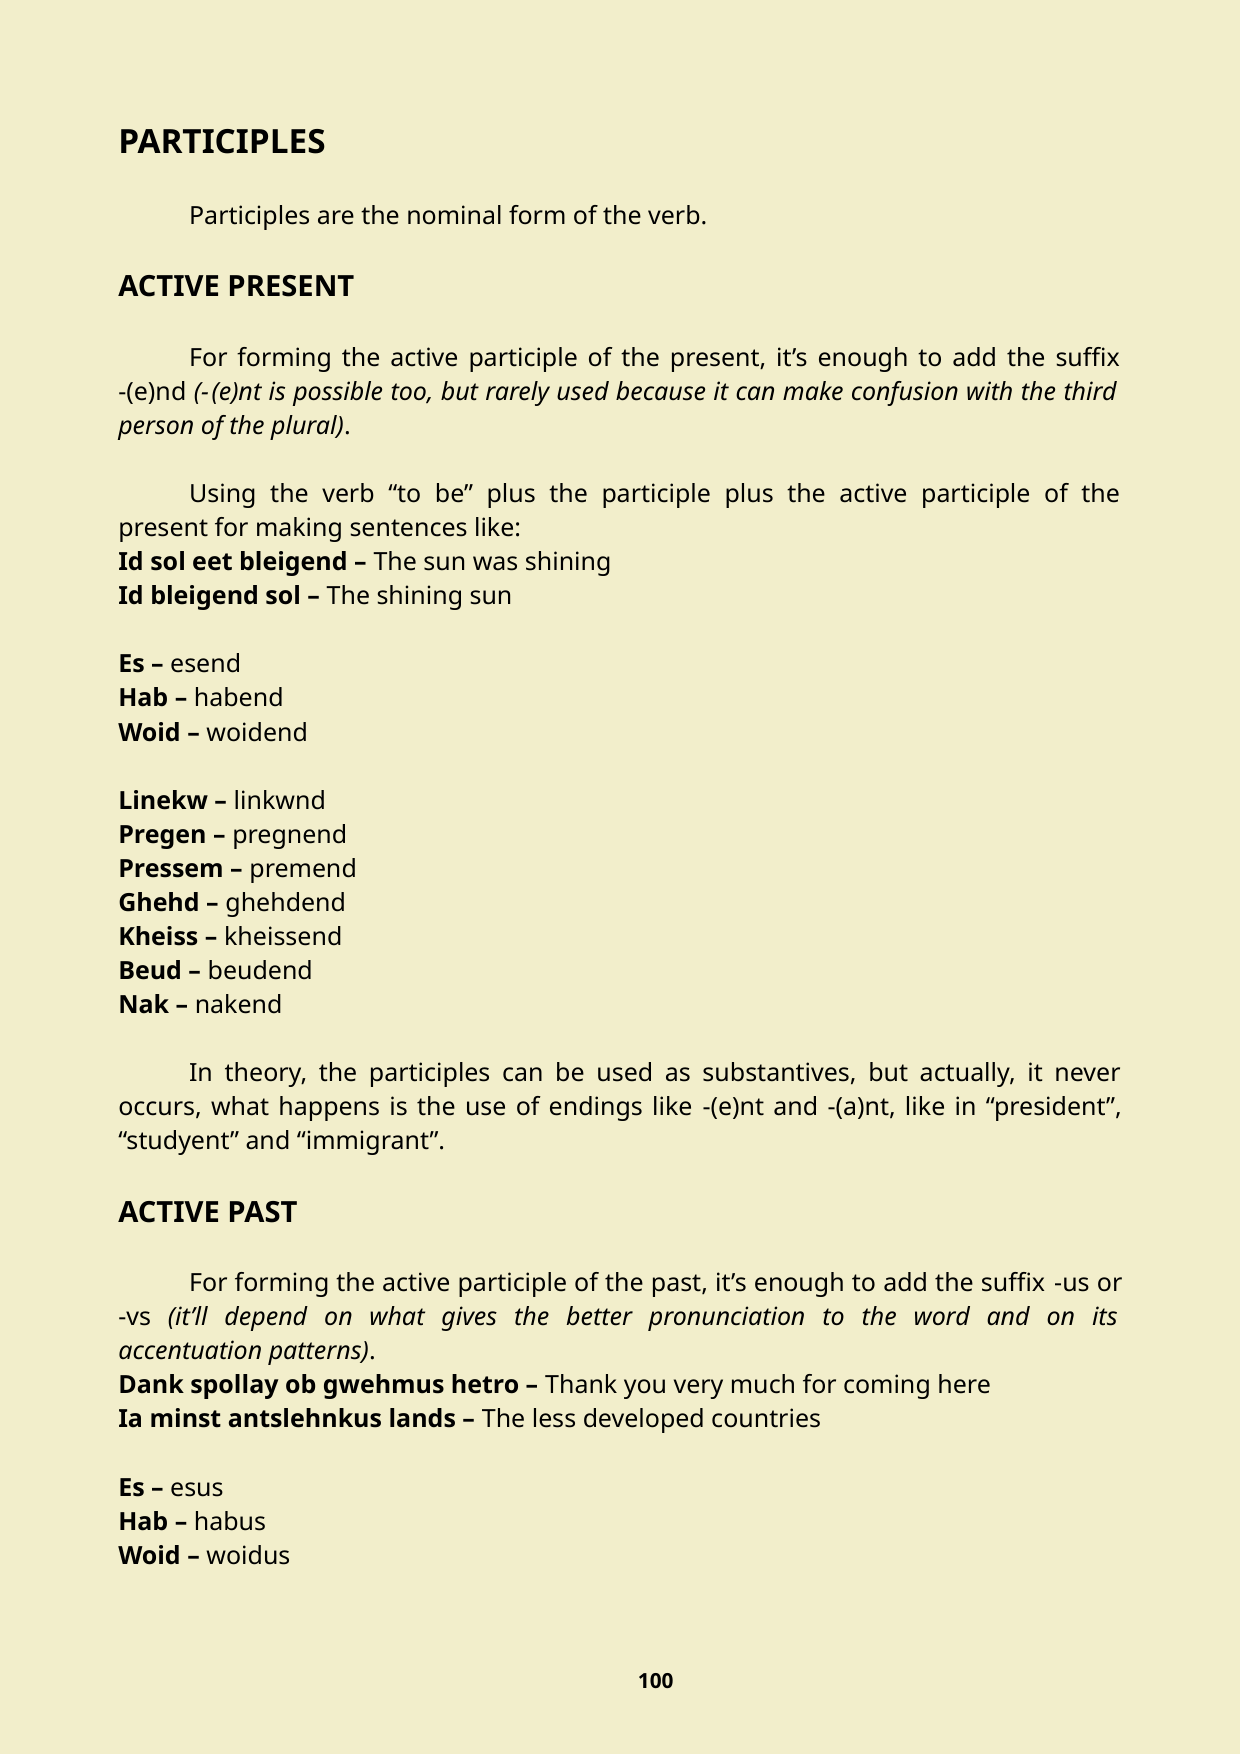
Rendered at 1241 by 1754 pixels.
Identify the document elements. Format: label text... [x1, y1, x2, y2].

text Hab – habus [118, 1503, 1122, 1537]
text Dank spollay ob gwehmus hetro – Thank you very much for coming here [118, 1367, 1122, 1401]
subtitle ACTIVE PRESENT [118, 266, 1122, 305]
text Woid – woidus [118, 1537, 1122, 1571]
subtitle ACTIVE PAST [118, 1191, 1122, 1231]
text Hab – habend [118, 680, 1122, 714]
text Using the verb “to be” plus the participle plus the active participle of the present for making sentences like: [118, 476, 1122, 544]
text For forming the active participle of the past, it’s enough to add the suffix ‑us or ‑vs (it’ll depend on what gives the better pronunciation to the word and on its accentuation patterns). [118, 1265, 1122, 1367]
text Id bleigend sol – The shining sun [118, 578, 1122, 612]
text Woid – woidend [118, 714, 1122, 748]
text Pressem – premend [118, 850, 1122, 884]
text Es – esend [118, 646, 1122, 680]
text Beud – beudend [118, 953, 1122, 987]
text Participles are the nominal form of the verb. [118, 198, 1122, 232]
text In theory, the participles can be used as substantives, but actually, it never occurs, what happens is the use of endings like ‑(e)nt and ‑(a)nt, like in “president”, “studyent” and “immigrant”. [118, 1055, 1122, 1157]
subtitle PARTICIPLES [118, 118, 1122, 163]
text Es – esus [118, 1469, 1122, 1503]
text Ia minst antslehnkus lands – The less developed countries [118, 1401, 1122, 1435]
text Nak – nakend [118, 987, 1122, 1021]
text Id sol eet bleigend – The sun was shining [118, 544, 1122, 578]
text Ghehd – ghehdend [118, 884, 1122, 918]
text For forming the active participle of the present, it’s enough to add the suffix ‑(e)nd (‑(e)nt is possible too, but rarely used because it can make confusion with the third person of the plural). [118, 339, 1122, 442]
text Kheiss – kheissend [118, 918, 1122, 953]
text Linekw – linkwnd [118, 782, 1122, 816]
text Pregen – pregnend [118, 816, 1122, 850]
